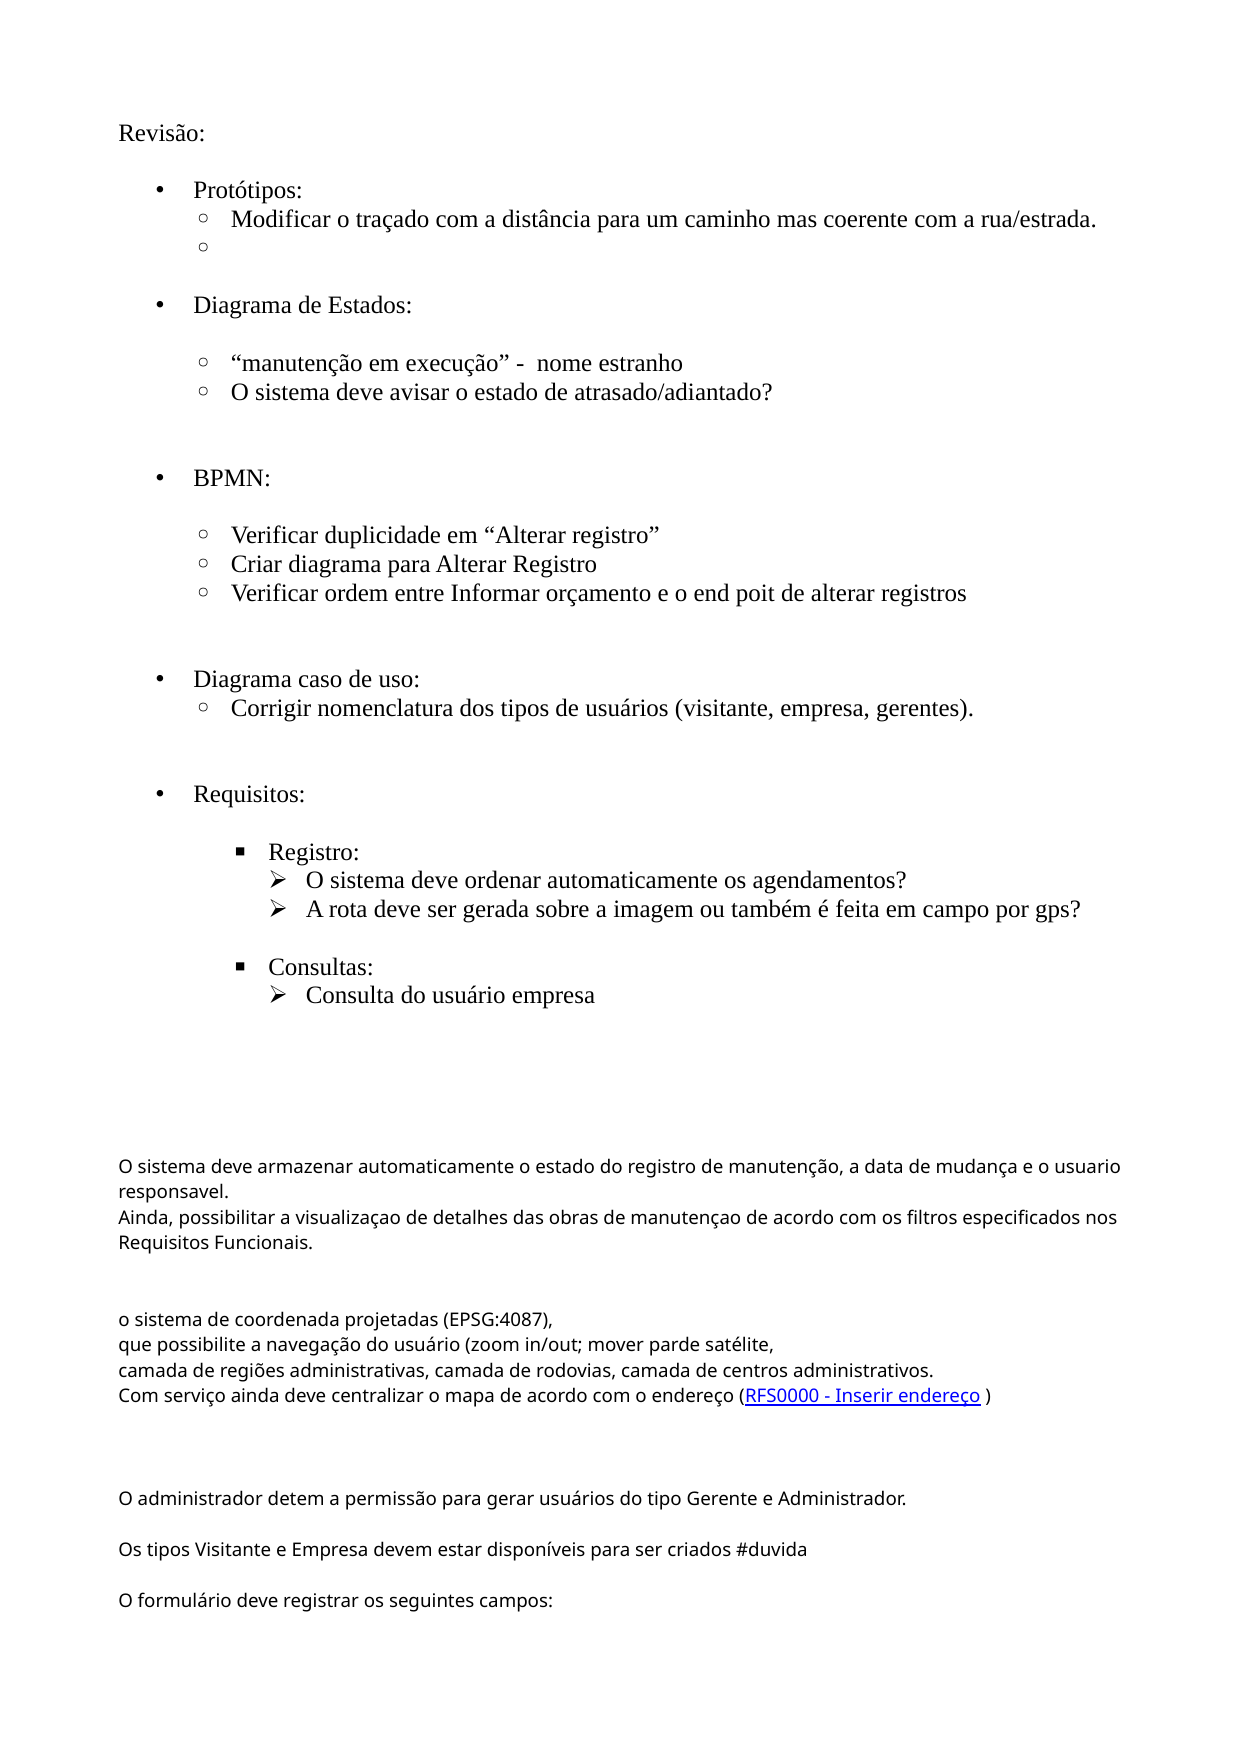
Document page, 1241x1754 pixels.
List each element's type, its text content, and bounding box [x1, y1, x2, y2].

list Diagrama caso de uso: [156, 664, 1122, 693]
text que possibilite a navegação do usuário (zoom in/out; mover parde satélite, [118, 1332, 1122, 1357]
text Ainda, possibilitar a visualizaçao de detalhes das obras de manutençao de acordo com os filtros especificados nos Requisitos Funcionais. [118, 1204, 1122, 1255]
list O sistema deve avisar o estado de atrasado/adiantado? [193, 377, 1122, 406]
list Diagrama de Estados: [156, 291, 1122, 319]
text camada de regiões administrativas, camada de rodovias, camada de centros administrativos. [118, 1357, 1122, 1383]
list Corrigir nomenclatura dos tipos de usuários (visitante, empresa, gerentes). [193, 693, 1122, 722]
list “manutenção em execução” - nome estranho [193, 348, 1122, 377]
list Consultas: [231, 952, 1122, 981]
list Consulta do usuário empresa [268, 981, 1122, 1009]
text Revisão: [118, 118, 1122, 147]
text O sistema deve armazenar automaticamente o estado do registro de manutenção, a data de mudança e o usuario responsavel. [118, 1153, 1122, 1204]
list Protótipos: [156, 176, 1122, 204]
list Modificar o traçado com a distância para um caminho mas coerente com a rua/estrada. [193, 204, 1122, 233]
text Os tipos Visitante e Empresa devem estar disponíveis para ser criados #duvida [118, 1536, 1122, 1561]
list A rota deve ser gerada sobre a imagem ou também é feita em campo por gps? [268, 894, 1122, 923]
list Criar diagrama para Alterar Registro [193, 549, 1122, 578]
text o sistema de coordenada projetadas (EPSG:4087), [118, 1306, 1122, 1332]
text Com serviço ainda deve centralizar o mapa de acordo com o endereço (RFS0000 - Inserir endereço ) [118, 1383, 1122, 1408]
list BPMN: [156, 463, 1122, 492]
list O sistema deve ordenar automaticamente os agendamentos? [268, 866, 1122, 894]
list Registro: [231, 837, 1122, 866]
list Verificar duplicidade em “Alterar registro” [193, 521, 1122, 549]
list Requisitos: [156, 779, 1122, 808]
text O administrador detem a permissão para gerar usuários do tipo Gerente e Administrador. [118, 1485, 1122, 1510]
list Verificar ordem entre Informar orçamento e o end poit de alterar registros [193, 578, 1122, 607]
text O formulário deve registrar os seguintes campos: [118, 1587, 1122, 1612]
